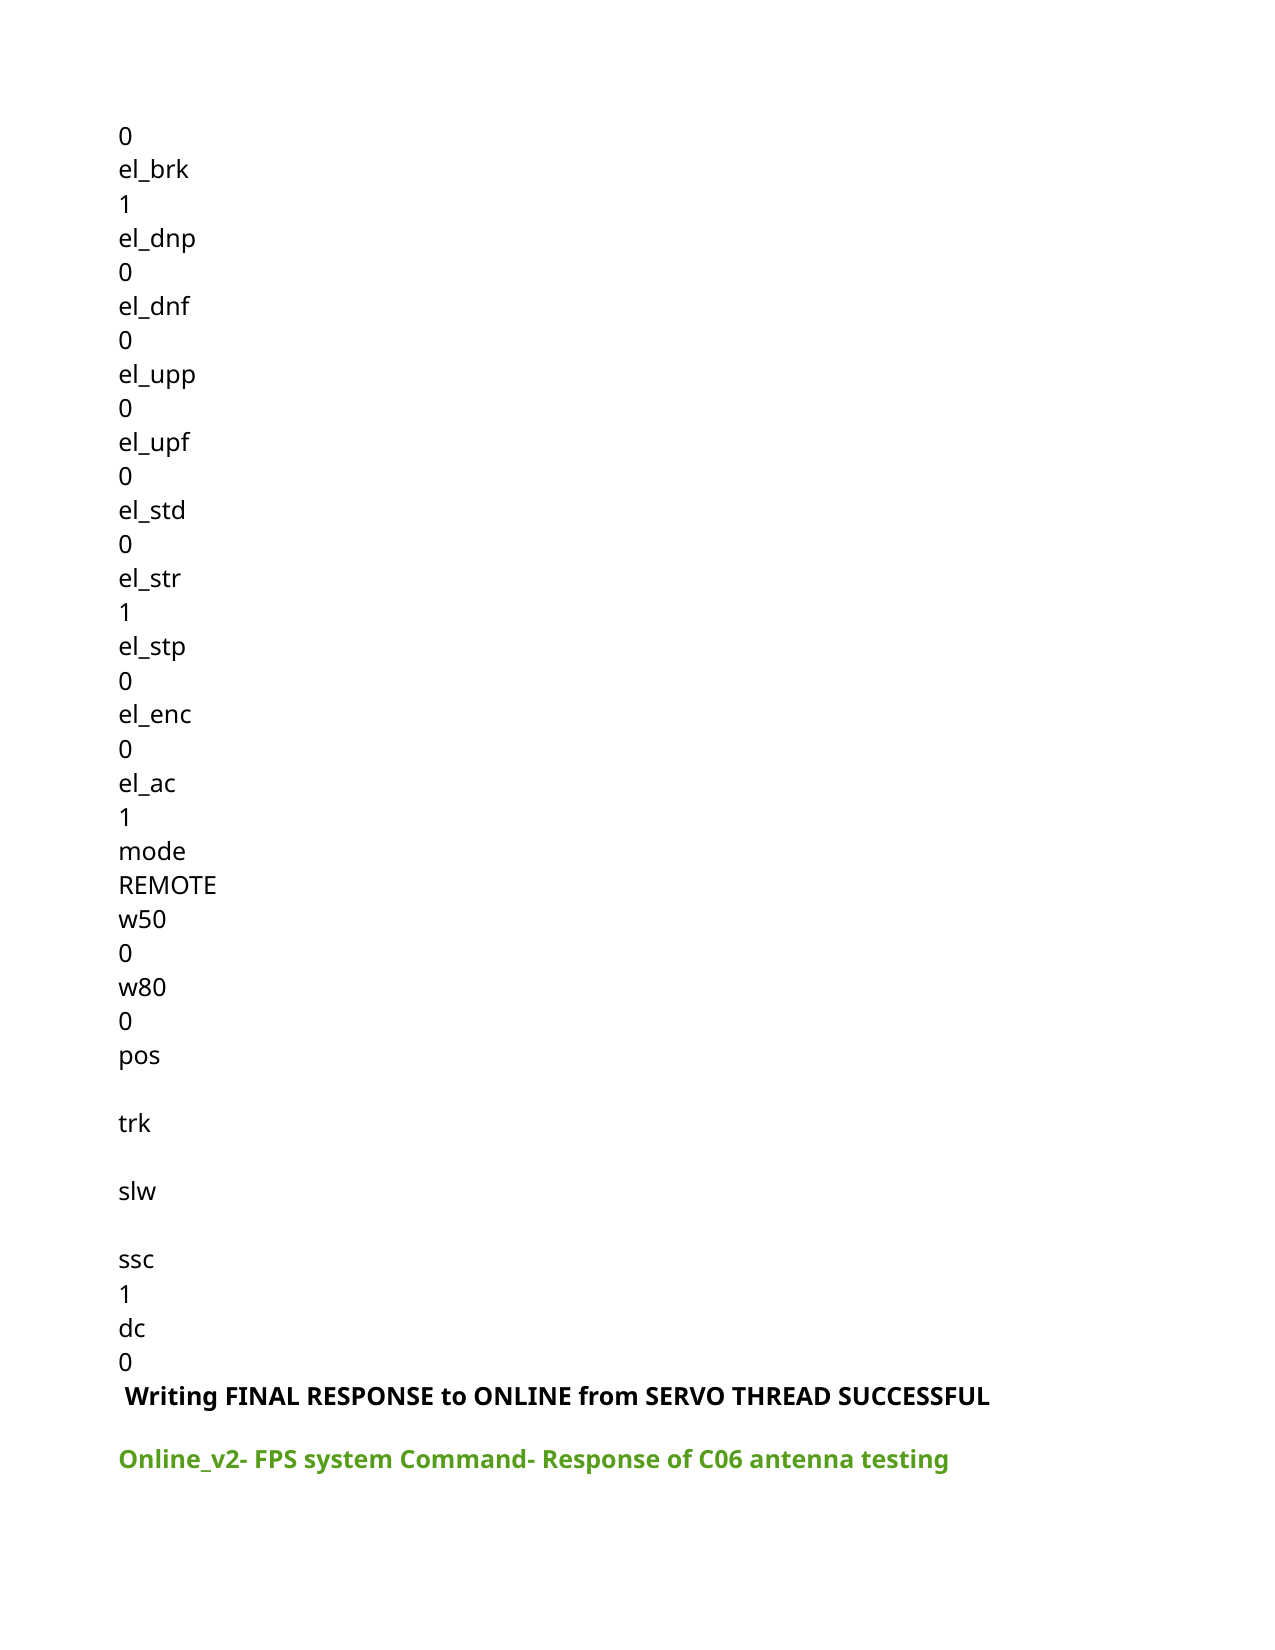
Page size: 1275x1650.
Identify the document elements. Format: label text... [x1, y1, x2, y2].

text 0 [118, 391, 1157, 425]
text mode [118, 833, 1157, 867]
text slw [118, 1174, 1157, 1208]
text 0 [118, 118, 1157, 152]
text 0 [118, 459, 1157, 493]
text dc [118, 1310, 1157, 1344]
text 0 [118, 322, 1157, 357]
text el_stp [118, 629, 1157, 663]
text el_upp [118, 357, 1157, 391]
text 0 [118, 731, 1157, 765]
text el_ac [118, 765, 1157, 799]
text Online_v2- FPS system Command- Response of C06 antenna testing [118, 1442, 1157, 1476]
text w80 [118, 970, 1157, 1004]
text 0 [118, 936, 1157, 970]
text w50 [118, 902, 1157, 936]
text 0 [118, 254, 1157, 288]
text pos [118, 1038, 1157, 1072]
text 0 [118, 663, 1157, 697]
text 0 [118, 1344, 1157, 1378]
text 1 [118, 1276, 1157, 1310]
text 1 [118, 186, 1157, 220]
text 1 [118, 595, 1157, 629]
text el_dnf [118, 288, 1157, 322]
text el_brk [118, 152, 1157, 186]
text 1 [118, 799, 1157, 833]
text el_str [118, 561, 1157, 595]
text 0 [118, 527, 1157, 561]
text el_upf [118, 425, 1157, 459]
text el_std [118, 493, 1157, 527]
text Writing FINAL RESPONSE to ONLINE from SERVO THREAD SUCCESSFUL [118, 1378, 1157, 1412]
text 0 [118, 1004, 1157, 1038]
text ssc [118, 1242, 1157, 1276]
text el_dnp [118, 220, 1157, 254]
text el_enc [118, 697, 1157, 731]
text trk [118, 1106, 1157, 1140]
text REMOTE [118, 867, 1157, 902]
